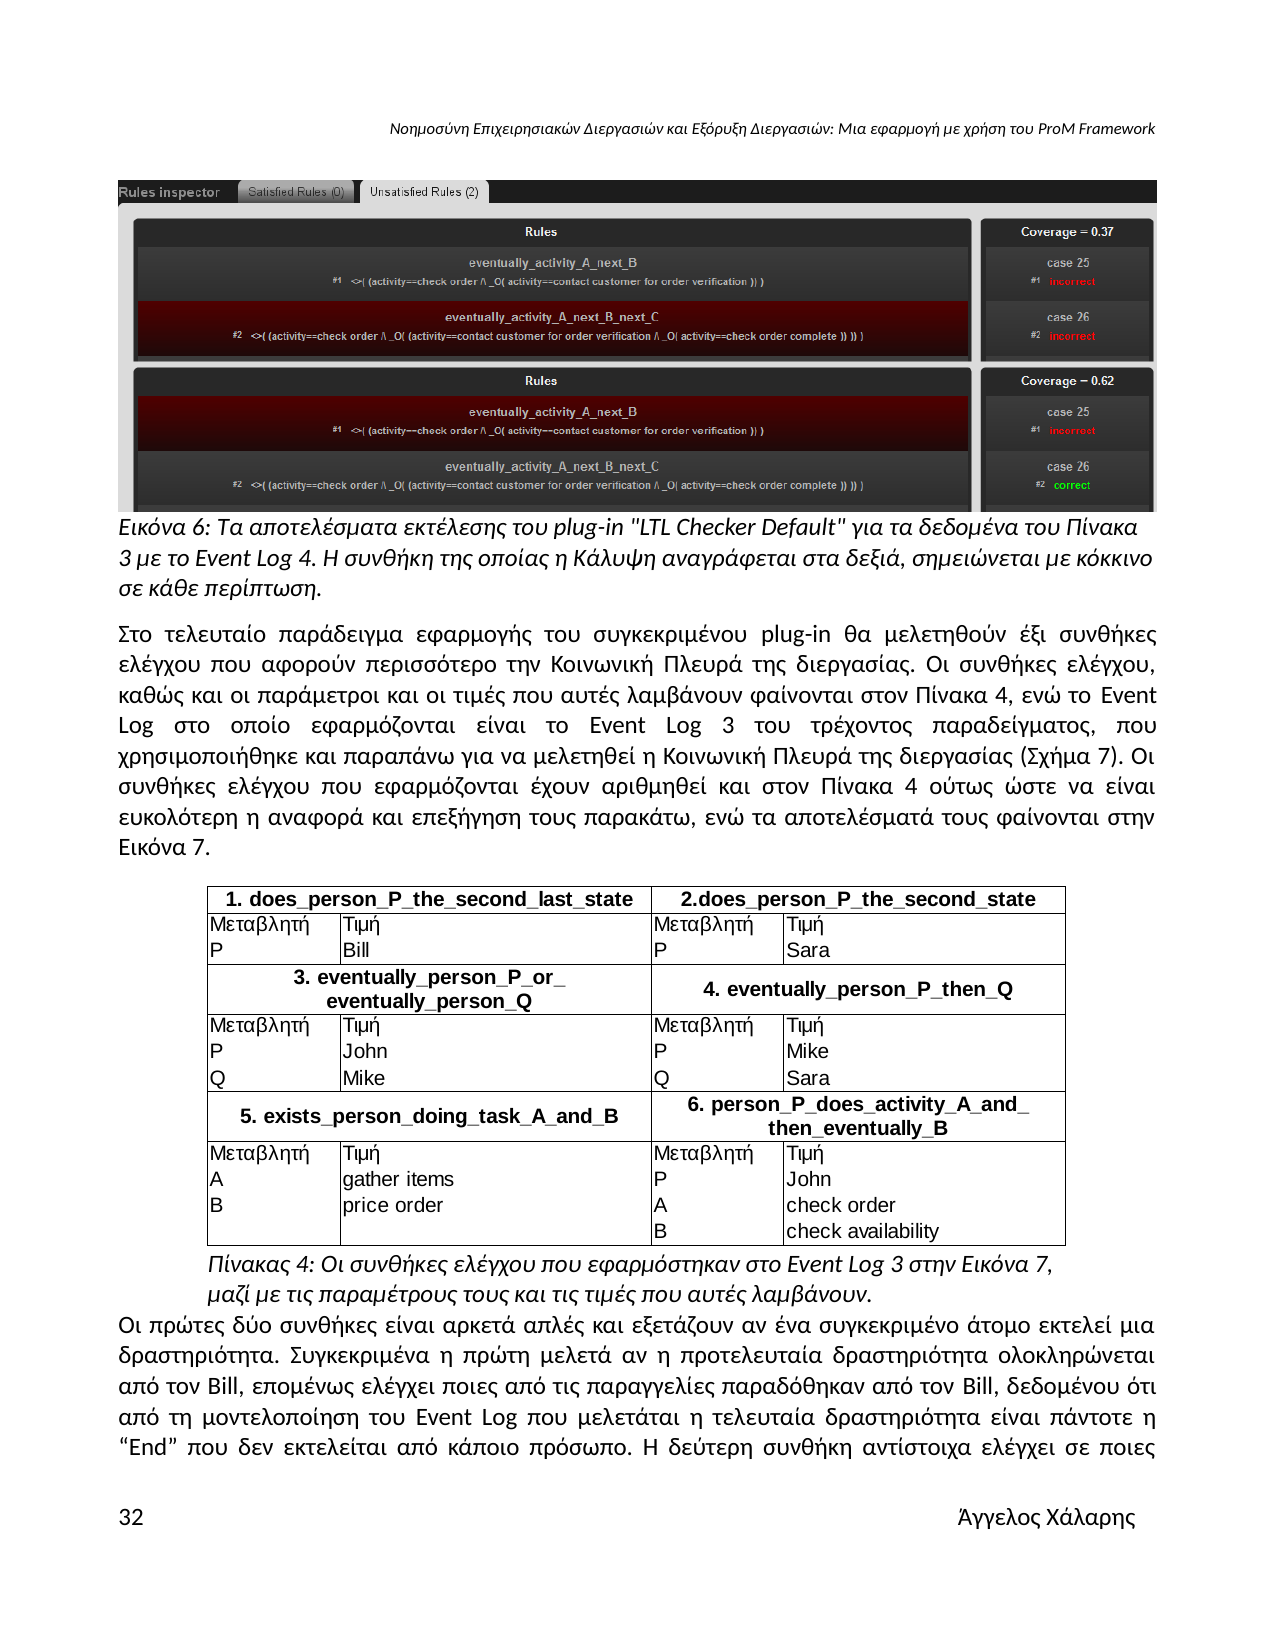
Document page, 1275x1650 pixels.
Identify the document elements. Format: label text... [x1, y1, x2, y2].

text Στο τελευταίο παράδειγμα εφαρμογής του συγκεκριμένου plug-in θα μελετηθούν έξι συνθήκες ελέγχου που αφορούν περισσότερο την Κοινωνική Πλευρά της διεργασίας. Οι συνθήκες ελέγχου, καθώς και οι παράμετροι και οι τιμές που αυτές λαμβάνουν φαίνονται στον Πίνακα 4, ενώ το Event Log στο οποίο εφαρμόζονται είναι το Event Log 3 του τρέχοντος παραδείγματος, που χρησιμοποιήθηκε και παραπάνω για να μελετηθεί η Κοινωνική Πλευρά της διεργασίας (Σχήμα 7). Οι συνθήκες ελέγχου που εφαρμόζονται έχουν αριθμηθεί και στον Πίνακα 4 ούτως ώστε να είναι ευκολότερη η αναφορά και επεξήγηση τους παρακάτω, ενώ τα αποτελέσματά τους φαίνονται στην Εικόνα 7. [118, 603, 1157, 862]
text Εικόνα 6: Τα αποτελέσματα εκτέλεσης του plug-in "LTL Checker Default" για τα δεδομένα του Πίνακα 3 με το Event Log 4. Η συνθήκη της οποίας η Κάλυψη αναγράφεται στα δεξιά, σημειώνεται με κόκκινο σε κάθε περίπτωση. [118, 512, 1157, 603]
text Οι πρώτες δύο συνθήκες είναι αρκετά απλές και εξετάζουν αν ένα συγκεκριμένο άτομο εκτελεί μια δραστηριότητα. Συγκεκριμένα η πρώτη μελετά αν η προτελευταία δραστηριότητα ολοκληρώνεται από τον Bill, επομένως ελέγχει ποιες από τις παραγγελίες παραδόθηκαν από τον Bill, δεδομένου ότι από τη μοντελοποίηση του Event Log που μελετάται η τελευταία δραστηριότητα είναι πάντοτε η “End” που δεν εκτελείται από κάποιο πρόσωπο. Η δεύτερη συνθήκη αντίστοιχα ελέγχει σε ποιες [118, 874, 1157, 1462]
text Πίνακας 4: Οι συνθήκες ελέγχου που εφαρμόστηκαν στο Event Log 3 στην Εικόνα 7, μαζί με τις παραμέτρους τους και τις τιμές που αυτές λαμβάνουν. [207, 887, 1067, 1309]
picture [118, 180, 1157, 512]
